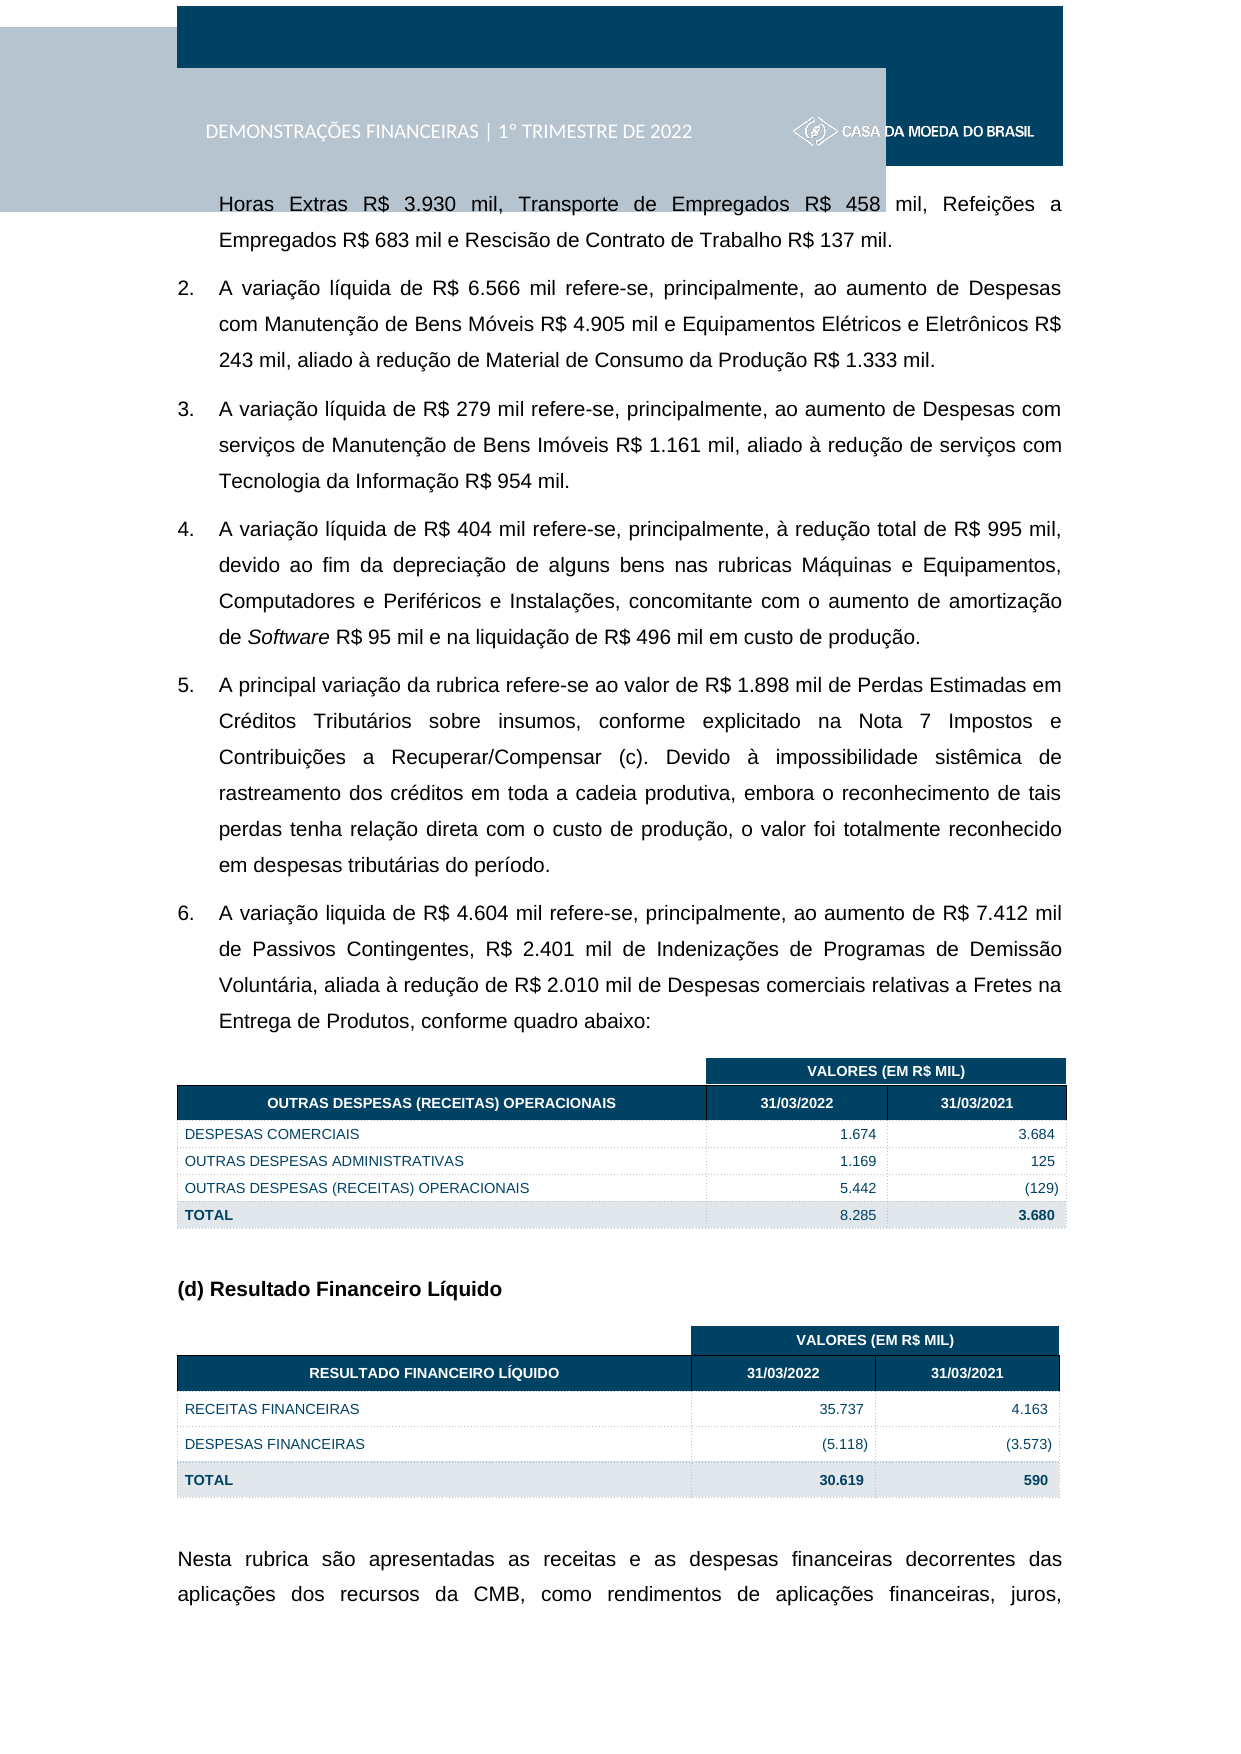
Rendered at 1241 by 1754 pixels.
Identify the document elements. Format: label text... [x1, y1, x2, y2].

table_cell 31/03/2022 [692, 1356, 875, 1391]
table_cell 8.285 [706, 1201, 888, 1228]
table_cell 1.169 [706, 1147, 888, 1174]
table_cell RESULTADO FINANCEIRO LÍQUIDO [178, 1356, 691, 1391]
table_cell 1.674 [706, 1120, 888, 1147]
table_cell OUTRAS DESPESAS ADMINISTRATIVAS [177, 1147, 706, 1174]
table_cell OUTRAS DESPESAS (RECEITAS) OPERACIONAIS [178, 1086, 706, 1120]
table_cell 4.163 [875, 1391, 1059, 1426]
table_cell 125 [888, 1147, 1066, 1174]
table_cell (5.118) [691, 1426, 875, 1461]
table_cell 31/03/2021 [888, 1086, 1066, 1120]
table_cell (3.573) [875, 1426, 1059, 1461]
table_cell TOTAL [177, 1201, 706, 1228]
table_cell RECEITAS FINANCEIRAS [177, 1391, 691, 1426]
table_cell 3.680 [888, 1201, 1066, 1228]
table_cell 31/03/2021 [876, 1356, 1059, 1391]
table_header [177, 1058, 706, 1084]
table_cell 30.619 [691, 1461, 875, 1497]
table_cell 31/03/2022 [707, 1086, 887, 1120]
table_cell 35.737 [691, 1391, 875, 1426]
table_cell 590 [875, 1461, 1059, 1497]
text Nesta rubrica são apresentadas as receitas e as despesas financeiras decorrentes das aplicações dos recursos da CMB, como rendimentos de aplicações financeiras, juros, [177, 1546, 1063, 1606]
list 3. A variação líquida de R$ 279 mil refere-se, principalmente, ao aumento de Despesas com serviços de Manutenção de Bens Imóveis R$ 1.161 mil, aliado à redução de serviços com Tecnologia da Informação R$ 954 mil. [177, 397, 1063, 492]
table_cell TOTAL [177, 1461, 691, 1497]
table_cell DESPESAS FINANCEIRAS [177, 1426, 691, 1461]
table_cell 5.442 [706, 1174, 888, 1201]
table_cell DESPESAS COMERCIAIS [177, 1120, 706, 1147]
text (d) Resultado Financeiro Líquido [177, 1277, 1063, 1301]
table_cell OUTRAS DESPESAS (RECEITAS) OPERACIONAIS [177, 1174, 706, 1201]
list 6. A variação liquida de R$ 4.604 mil refere-se, principalmente, ao aumento de R$ 7.412 mil de Passivos Contingentes, R$ 2.401 mil de Indenizações de Programas de Demissão Voluntária, aliada à redução de R$ 2.010 mil de Despesas comerciais relativas a Fretes na Entrega de Produtos, conforme quadro abaixo: [177, 901, 1063, 1033]
table_cell (129) [888, 1174, 1066, 1201]
table_header [177, 1326, 691, 1355]
list 2. A variação líquida de R$ 6.566 mil refere-se, principalmente, ao aumento de Despesas com Manutenção de Bens Móveis R$ 4.905 mil e Equipamentos Elétricos e Eletrônicos R$ 243 mil, aliado à redução de Material de Consumo da Produção R$ 1.333 mil. [177, 276, 1063, 372]
table_header VALORES (EM R$ MIL) [706, 1058, 1066, 1084]
list Horas Extras R$ 3.930 mil, Transporte de Empregados R$ 458 mil, Refeições a Empregados R$ 683 mil e Rescisão de Contrato de Trabalho R$ 137 mil. [177, 192, 1063, 252]
table_cell 3.684 [888, 1120, 1066, 1147]
list 5. A principal variação da rubrica refere-se ao valor de R$ 1.898 mil de Perdas Estimadas em Créditos Tributários sobre insumos, conforme explicitado na Nota 7 Impostos e Contribuições a Recuperar/Compensar (c). Devido à impossibilidade sistêmica de rastreamento dos créditos em toda a cadeia produtiva, embora o reconhecimento de tais perdas tenha relação direta com o custo de produção, o valor foi totalmente reconhecido em despesas tributárias do período. [177, 673, 1063, 877]
list 4. A variação líquida de R$ 404 mil refere-se, principalmente, à redução total de R$ 995 mil, devido ao fim da depreciação de alguns bens nas rubricas Máquinas e Equipamentos, Computadores e Periféricos e Instalações, concomitante com o aumento de amortização de Software R$ 95 mil e na liquidação de R$ 496 mil em custo de produção. [177, 517, 1063, 649]
table_header VALORES (EM R$ MIL) [691, 1326, 1059, 1355]
